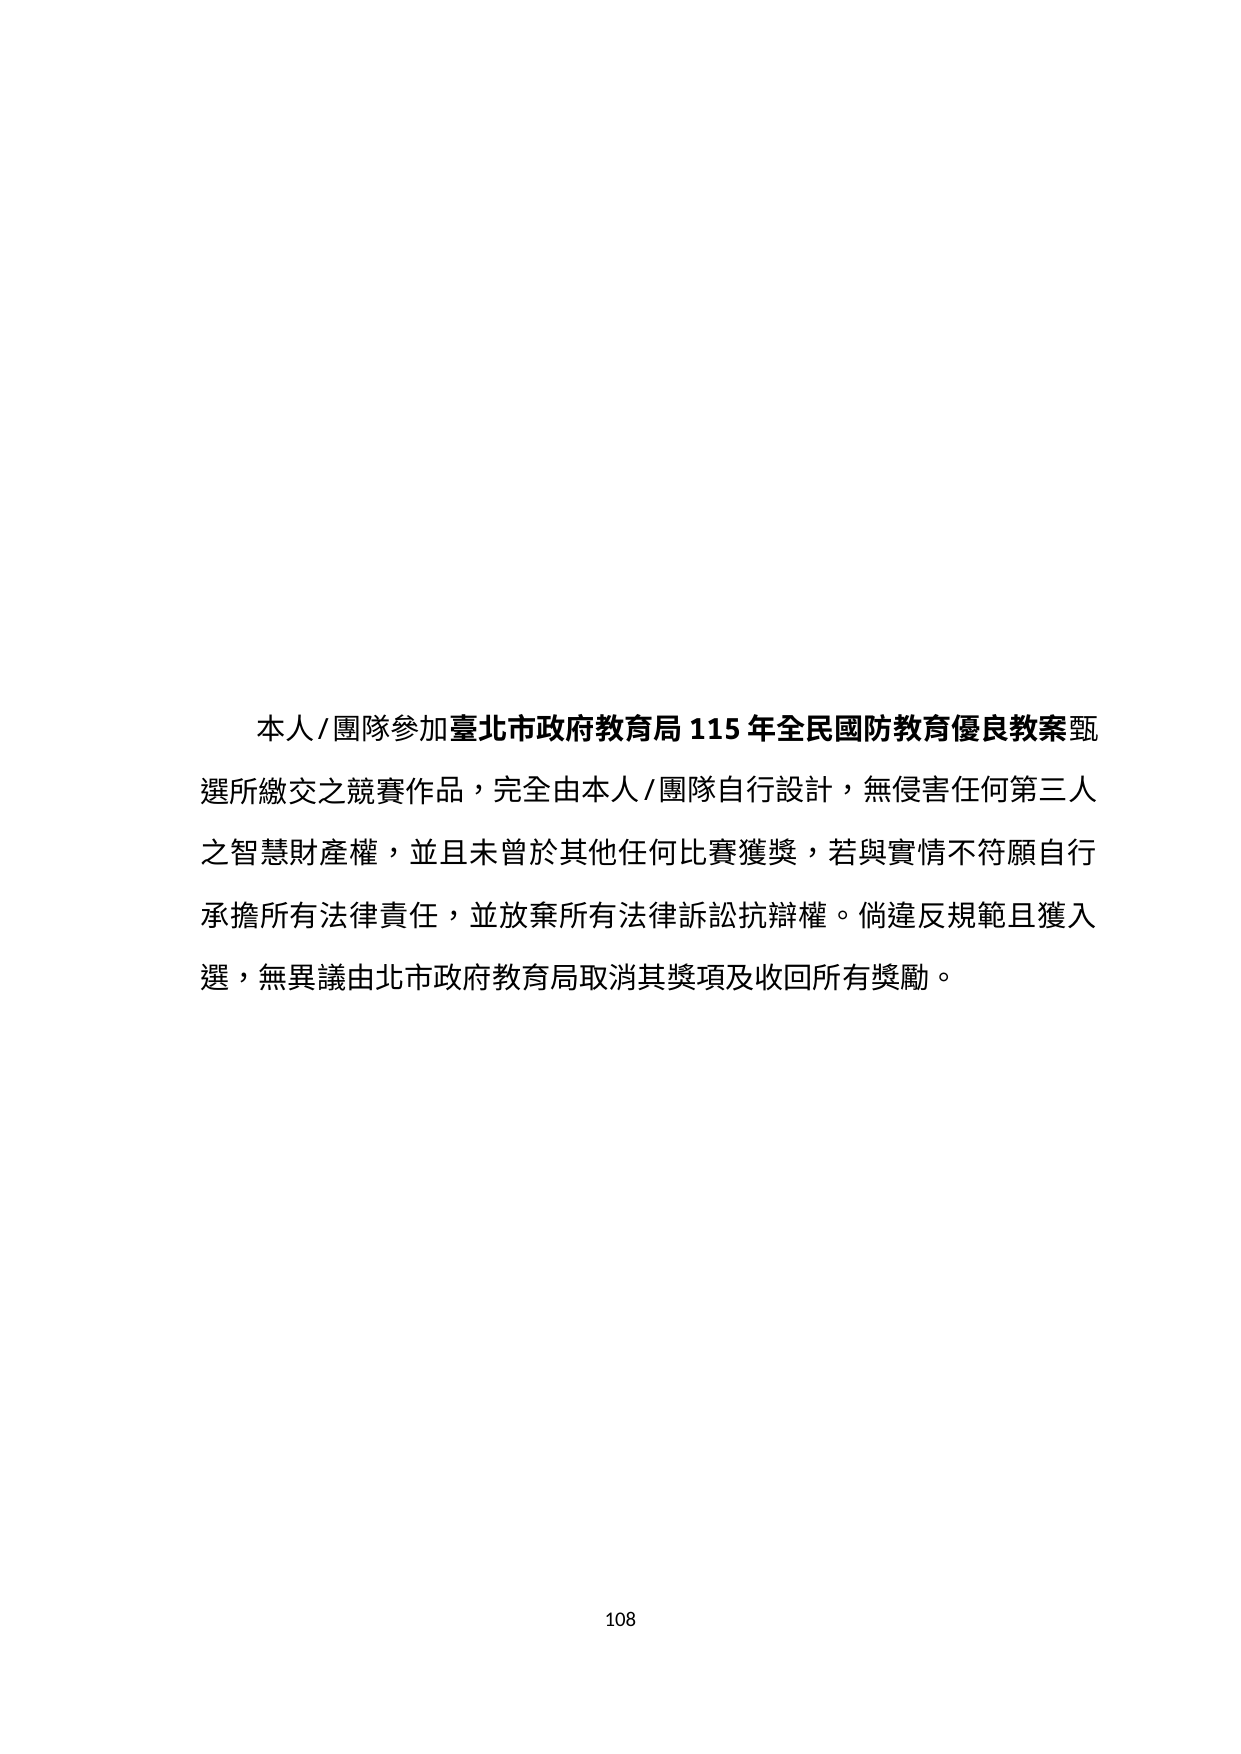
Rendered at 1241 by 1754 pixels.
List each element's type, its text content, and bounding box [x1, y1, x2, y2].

text 本人/團隊參加臺北市政府教育局115年全民國防教育優良教案甄選所繳交之競賽作品，完全由本人/團隊自行設計，無侵害任何第三人之智慧財產權，並且未曾於其他任何比賽獲獎，若與實情不符願自行承擔所有法律責任，並放棄所有法律訴訟抗辯權。倘違反規範且獲入選，無異議由北市政府教育局取消其獎項及收回所有獎勵。 [200, 684, 1098, 997]
